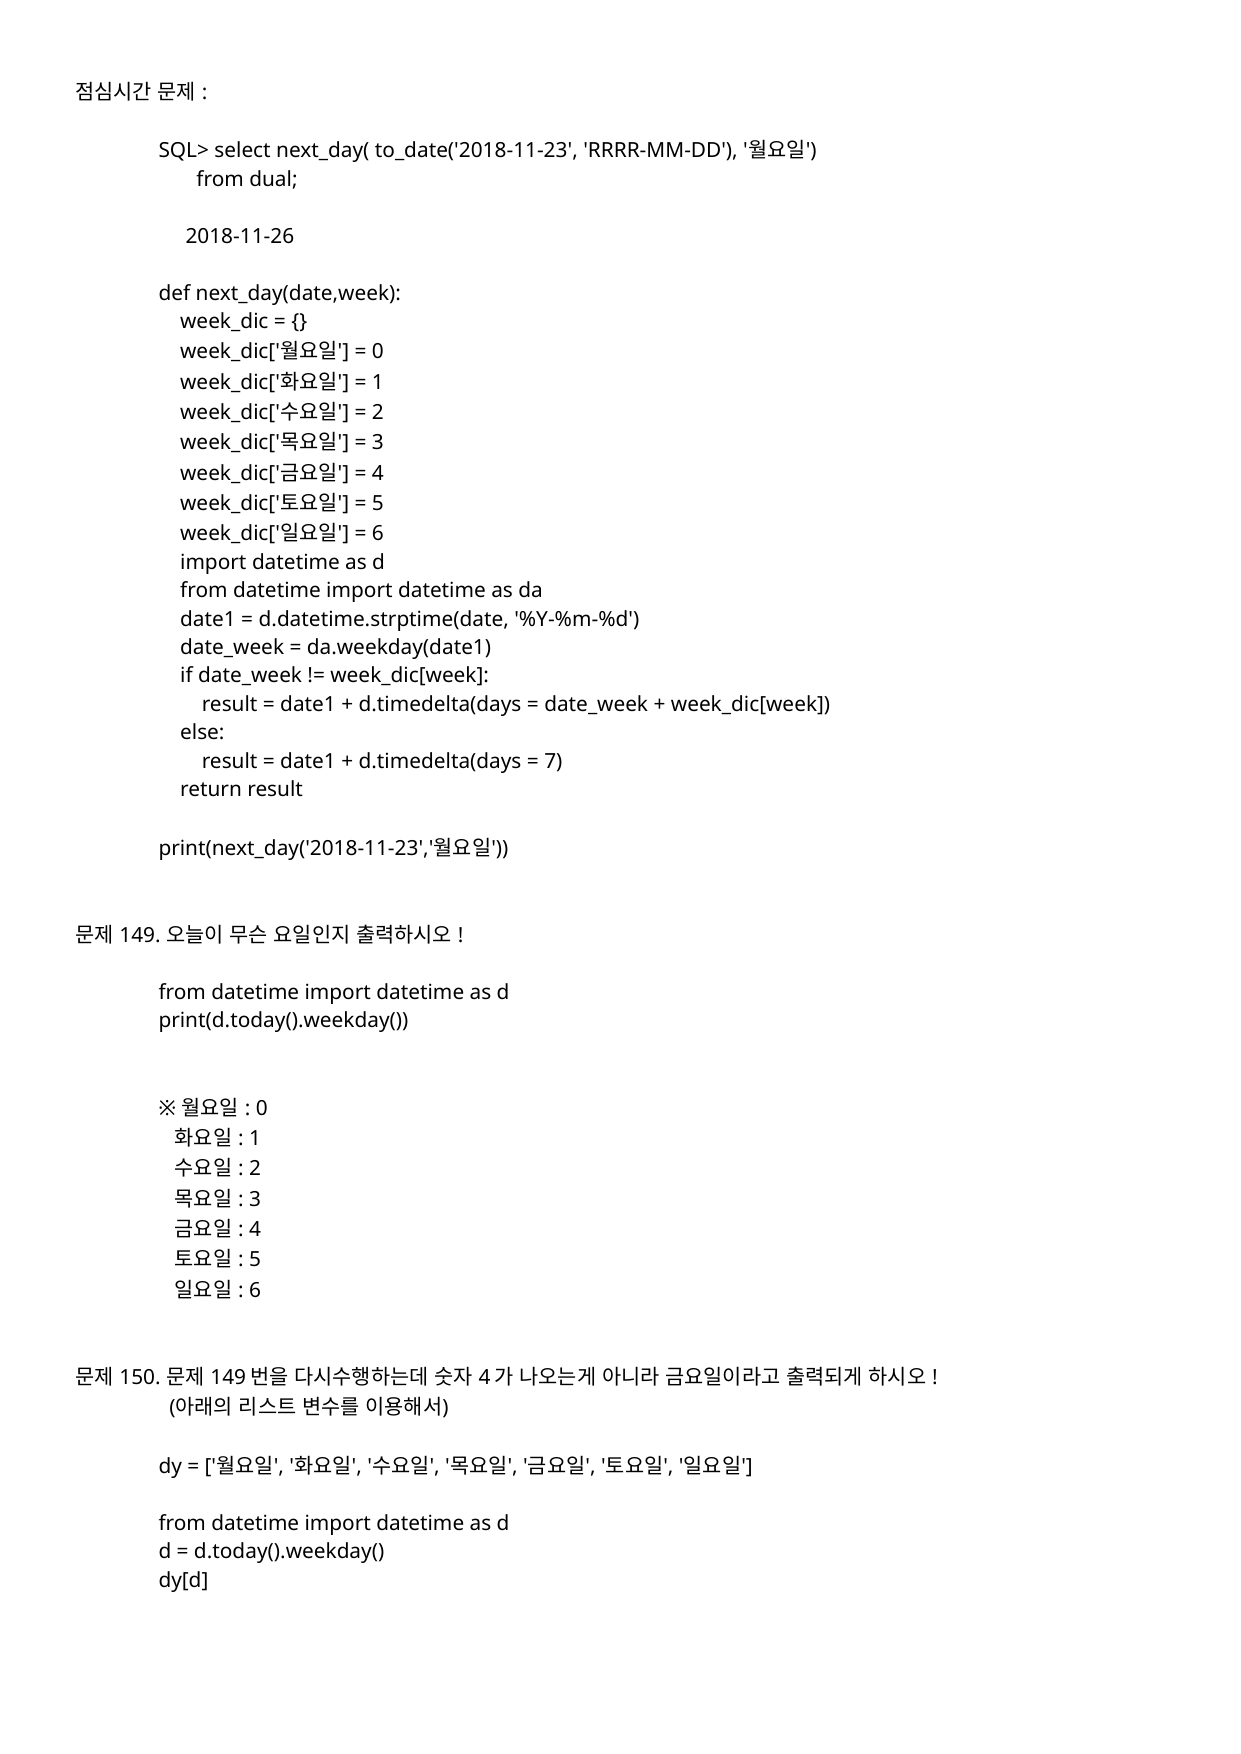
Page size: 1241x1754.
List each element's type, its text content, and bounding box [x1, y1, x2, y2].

text dy = ['월요일', '화요일', '수요일', '목요일', '금요일', '토요일', '일요일'] [75, 1449, 1165, 1479]
text from datetime import datetime as d [75, 1508, 1165, 1536]
text 목요일 : 3 [75, 1182, 1165, 1212]
text def next_day(date,week): [75, 278, 1165, 306]
text week_dic['일요일'] = 6 [75, 517, 1165, 547]
text 수요일 : 2 [75, 1152, 1165, 1182]
text date1 = d.datetime.strptime(date, '%Y-%m-%d') [75, 604, 1165, 632]
text import datetime as d [75, 547, 1165, 575]
text week_dic['목요일'] = 3 [75, 426, 1165, 456]
text d = d.today().weekday() [75, 1536, 1165, 1565]
text return result [75, 774, 1165, 803]
text week_dic['수요일'] = 2 [75, 395, 1165, 426]
text if date_week != week_dic[week]: [75, 661, 1165, 689]
text 화요일 : 1 [75, 1121, 1165, 1152]
text 2018-11-26 [75, 221, 1165, 249]
text 문제 150. 문제 149번을 다시수행하는데 숫자 4가 나오는게 아니라 금요일이라고 출력되게 하시오 ! [75, 1360, 1165, 1390]
text (아래의 리스트 변수를 이용해서) [75, 1390, 1165, 1421]
text print(next_day('2018-11-23','월요일')) [75, 831, 1165, 862]
text week_dic = {} [75, 306, 1165, 335]
text week_dic['토요일'] = 5 [75, 486, 1165, 517]
text 금요일 : 4 [75, 1212, 1165, 1242]
text result = date1 + d.timedelta(days = date_week + week_dic[week]) [75, 689, 1165, 717]
text 문제 149. 오늘이 무슨 요일인지 출력하시오 ! [75, 918, 1165, 949]
text print(d.today().weekday()) [75, 1006, 1165, 1034]
text result = date1 + d.timedelta(days = 7) [75, 746, 1165, 774]
text from datetime import datetime as da [75, 575, 1165, 604]
text dy[d] [75, 1565, 1165, 1593]
text from datetime import datetime as d [75, 977, 1165, 1006]
text from dual; [75, 164, 1165, 192]
text SQL> select next_day( to_date('2018-11-23', 'RRRR-MM-DD'), '월요일') [75, 134, 1165, 164]
text else: [75, 717, 1165, 746]
text week_dic['월요일'] = 0 [75, 335, 1165, 365]
text week_dic['화요일'] = 1 [75, 365, 1165, 395]
text ※ 월요일 : 0 [75, 1091, 1165, 1121]
text week_dic['금요일'] = 4 [75, 456, 1165, 486]
text 일요일 : 6 [75, 1273, 1165, 1303]
text date_week = da.weekday(date1) [75, 632, 1165, 661]
text 토요일 : 5 [75, 1242, 1165, 1273]
text 점심시간 문제 : [75, 75, 1165, 105]
